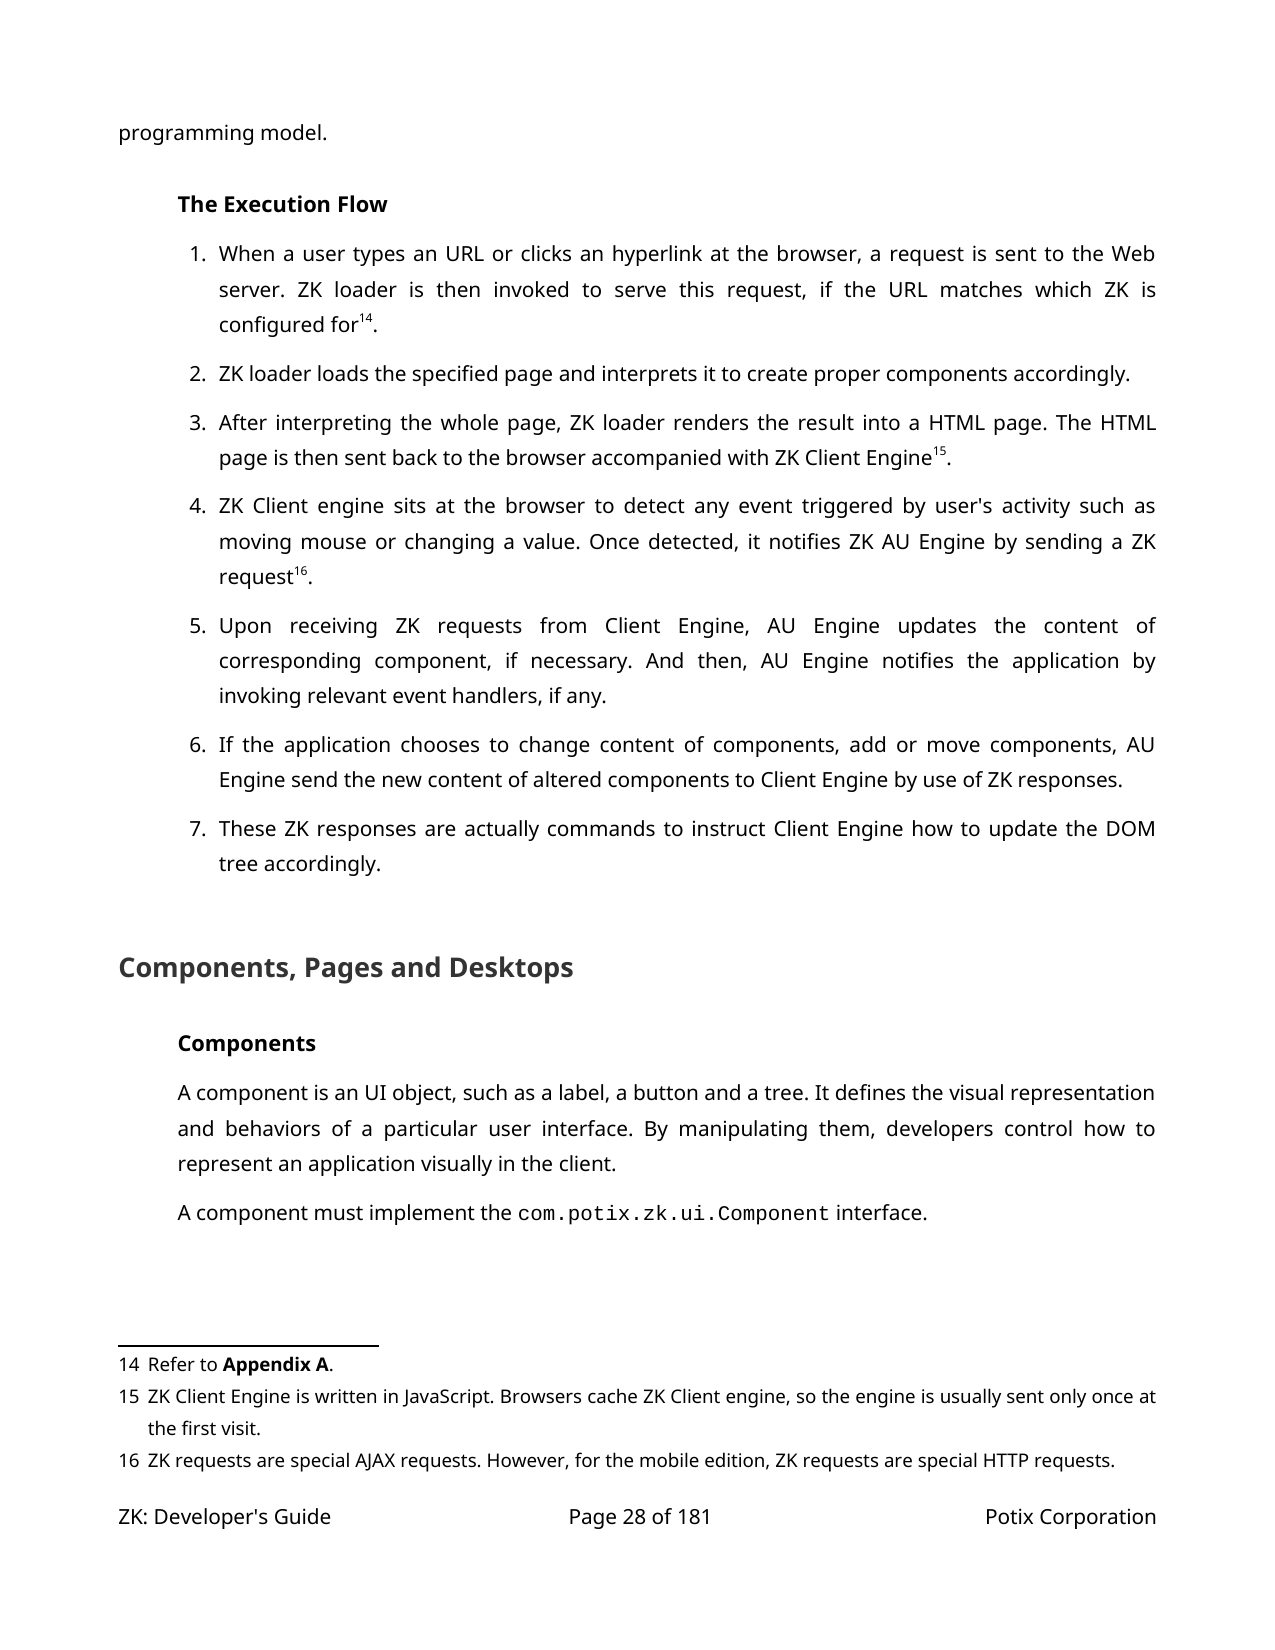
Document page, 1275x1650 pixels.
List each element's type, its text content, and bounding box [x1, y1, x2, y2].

list Upon receiving ZK requests from Client Engine, AU Engine updates the content of corresponding component, if necessary. And then, AU Engine notifies the application by invoking relevant event handlers, if any. [189, 611, 1157, 709]
list ZK requests are special AJAX requests. However, for the mobile edition, ZK requests are special HTTP requests. [118, 1447, 1157, 1473]
subtitle Components [177, 1028, 1157, 1058]
list If the application chooses to change content of components, add or move components, AU Engine send the new content of altered components to Client Engine by use of ZK responses. [189, 730, 1157, 794]
list These ZK responses are actually commands to instruct Client Engine how to update the DOM tree accordingly. [189, 814, 1157, 878]
subtitle Components, Pages and Desktops [118, 948, 1157, 985]
list Refer to Appendix A. [118, 1352, 1157, 1377]
list ZK loader loads the specified page and interprets it to create proper components accordingly. [189, 359, 1157, 387]
text A component must implement the com.potix.zk.ui.Component interface. [177, 1198, 1157, 1226]
subtitle The Execution Flow [177, 189, 1157, 219]
text programming model. [118, 118, 1157, 146]
list When a user types an URL or clicks an hyperlink at the browser, a request is sent to the Web server. ZK loader is then invoked to serve this request, if the URL matches which ZK is configured for. [189, 239, 1157, 338]
list ZK Client Engine is written in JavaScript. Browsers cache ZK Client engine, so the engine is usually sent only once at the first visit. [118, 1384, 1157, 1441]
text A component is an UI object, such as a label, a button and a tree. It defines the visual representation and behaviors of a particular user interface. By manipulating them, developers control how to represent an application visually in the client. [177, 1078, 1157, 1177]
list After interpreting the whole page, ZK loader renders the result into a HTML page. The HTML page is then sent back to the browser accompanied with ZK Client Engine. [189, 408, 1157, 471]
list ZK Client engine sits at the browser to detect any event triggered by user's activity such as moving mouse or changing a value. Once detected, it notifies ZK AU Engine by sending a ZK request. [189, 492, 1157, 590]
